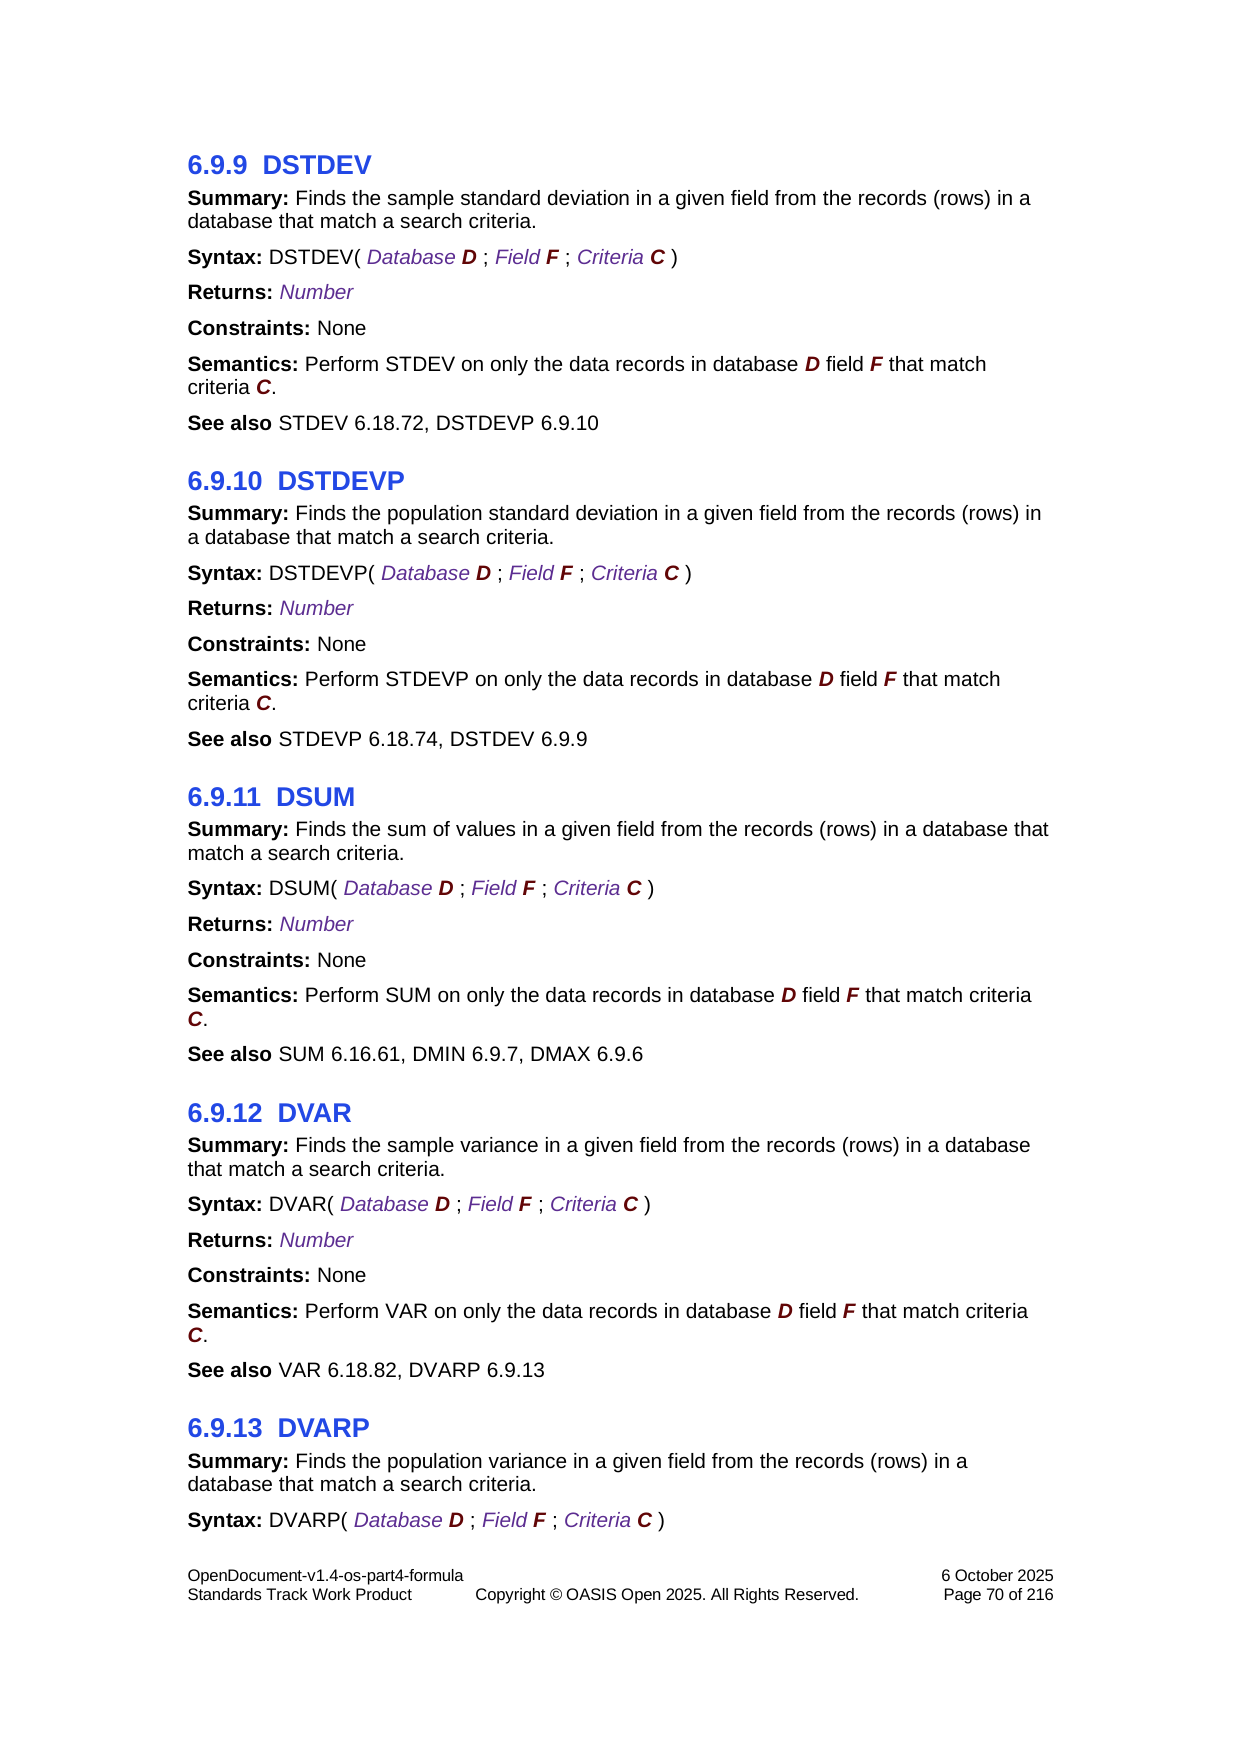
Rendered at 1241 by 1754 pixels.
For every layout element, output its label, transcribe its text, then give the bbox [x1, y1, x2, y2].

text Syntax: DSTDEVP( Database D ; Field F ; Criteria C ) [187, 561, 1053, 584]
text Semantics: Perform STDEV on only the data records in database D field F that match criteria C. [187, 352, 1053, 399]
subtitle DVARP [187, 1413, 1053, 1443]
text Summary: Finds the sample variance in a given field from the records (rows) in a database that match a search criteria. [187, 1133, 1053, 1181]
subtitle DSTDEVP [187, 466, 1053, 496]
text Returns: Number [187, 281, 1053, 304]
text Constraints: None [187, 632, 1053, 656]
text Returns: Number [187, 912, 1053, 936]
text Semantics: Perform VAR on only the data records in database D field F that match criteria C. [187, 1299, 1053, 1347]
text Syntax: DSUM( Database D ; Field F ; Criteria C ) [187, 877, 1053, 900]
subtitle DVAR [187, 1097, 1053, 1127]
text Returns: Number [187, 597, 1053, 620]
text Summary: Finds the sum of values in a given field from the records (rows) in a database that match a search criteria. [187, 818, 1053, 865]
text Summary: Finds the population variance in a given field from the records (rows) in a database that match a search criteria. [187, 1449, 1053, 1496]
text Constraints: None [187, 948, 1053, 972]
text Returns: Number [187, 1228, 1053, 1252]
text Summary: Finds the population standard deviation in a given field from the records (rows) in a database that match a search criteria. [187, 502, 1053, 549]
text Semantics: Perform SUM on only the data records in database D field F that match criteria C. [187, 984, 1053, 1031]
text Constraints: None [187, 316, 1053, 340]
text Constraints: None [187, 1264, 1053, 1287]
text Syntax: DSTDEV( Database D ; Field F ; Criteria C ) [187, 245, 1053, 269]
subtitle DSTDEV [187, 150, 1053, 180]
text Summary: Finds the sample standard deviation in a given field from the records (rows) in a database that match a search criteria. [187, 186, 1053, 233]
subtitle DSUM [187, 782, 1053, 812]
text See also STDEV 6.18.72, DSTDEVP 6.9.10 [187, 411, 1053, 435]
text Syntax: DVAR( Database D ; Field F ; Criteria C ) [187, 1193, 1053, 1216]
text See also SUM 6.16.61, DMIN 6.9.7, DMAX 6.9.6 [187, 1043, 1053, 1066]
text See also STDEVP 6.18.74, DSTDEV 6.9.9 [187, 727, 1053, 751]
text Semantics: Perform STDEVP on only the data records in database D field F that match criteria C. [187, 668, 1053, 715]
text Syntax: DVARP( Database D ; Field F ; Criteria C ) [187, 1508, 1053, 1532]
text See also VAR 6.18.82, DVARP 6.9.13 [187, 1359, 1053, 1382]
